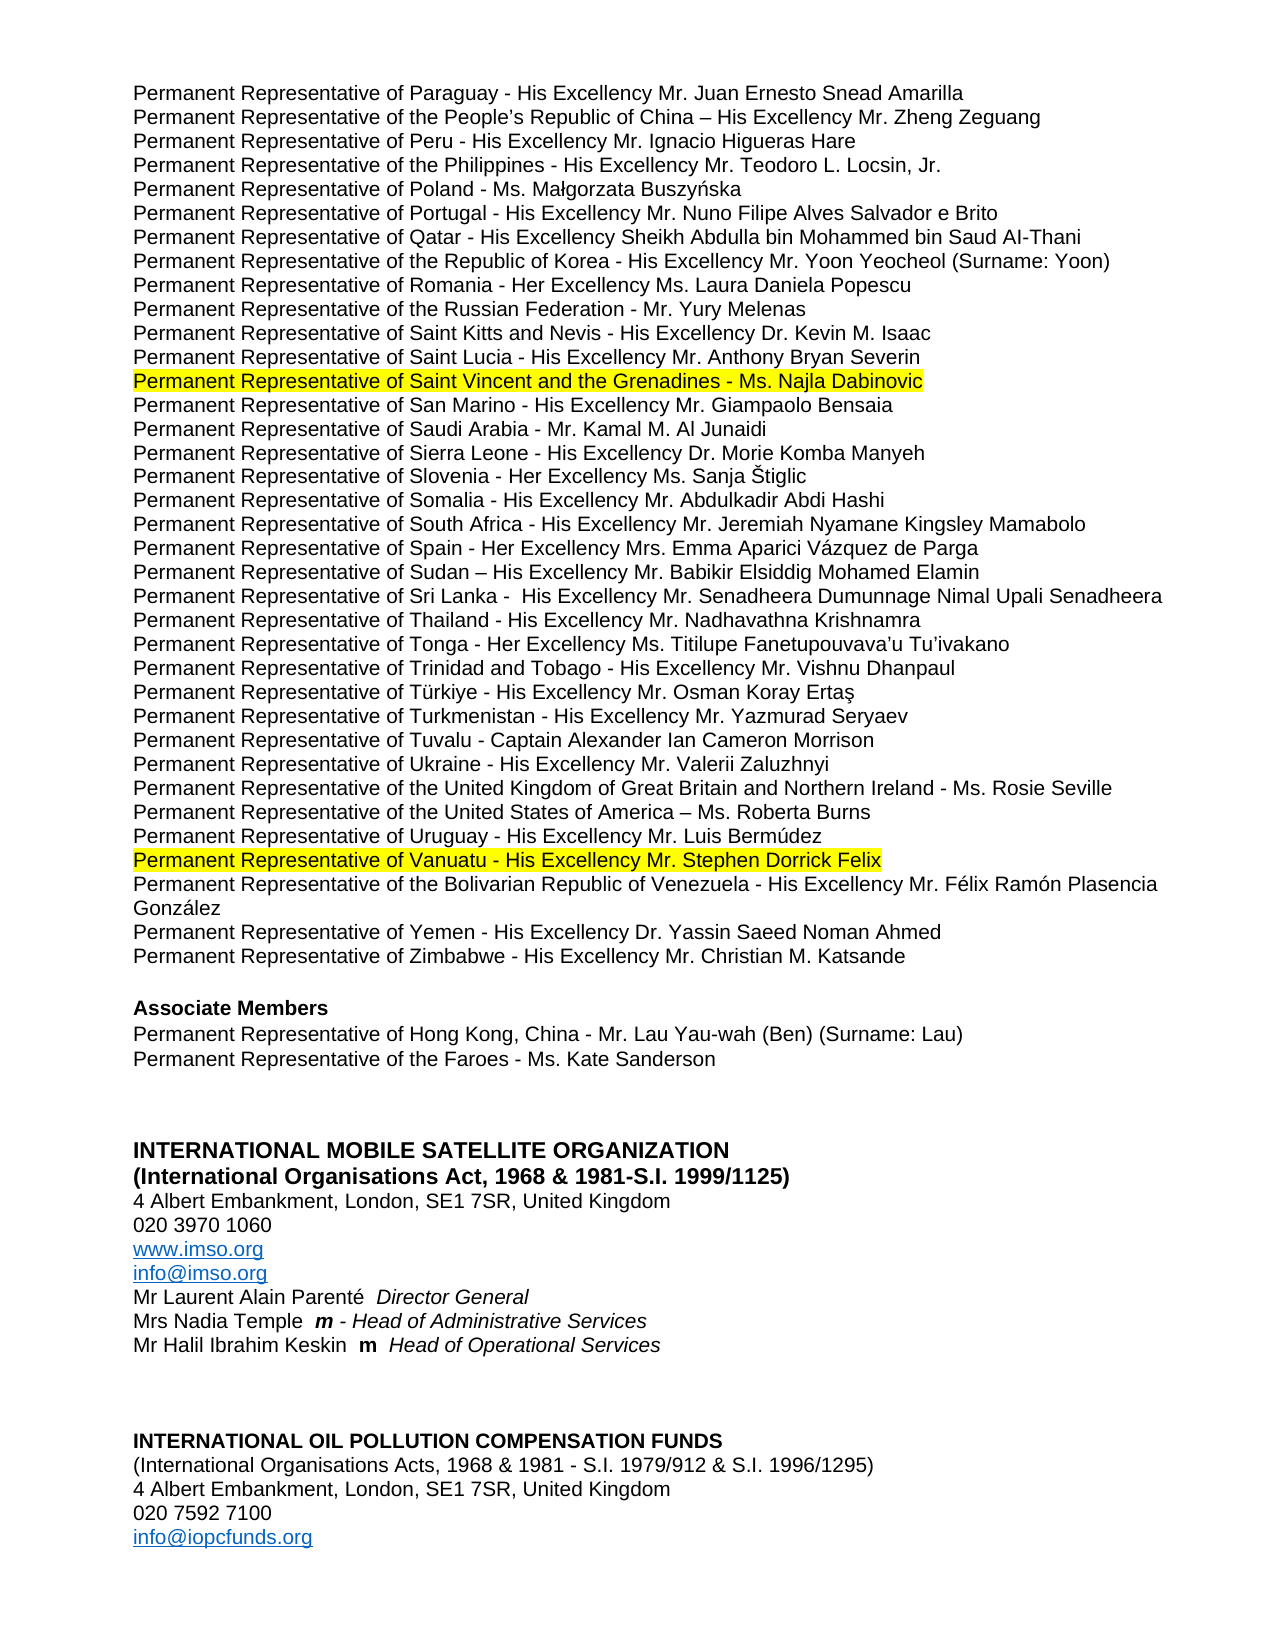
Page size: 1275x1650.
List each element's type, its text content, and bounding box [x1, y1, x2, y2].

text (International Organisations Act, 1968 & 1981-S.I. 1999/1125) [133, 1163, 1181, 1189]
text Mrs Nadia Temple m - Head of Administrative Services [133, 1309, 1181, 1333]
text (International Organisations Acts, 1968 & 1981 - S.I. 1979/912 & S.I. 1996/1295) [133, 1453, 1181, 1477]
text INTERNATIONAL MOBILE SATELLITE ORGANIZATION [133, 1137, 1181, 1163]
text Mr Laurent Alain Parenté Director General [133, 1285, 1181, 1309]
text Permanent Representative of the People’s Republic of China – His Excellency Mr. Zheng Zeguang Permanent Representative of Peru - His Excellency Mr. Ignacio Higueras Hare Permanent Representative of the Philippines - His Excellency Mr. Teodoro L. Locsin, Jr. Permanent Representative of Poland - Ms. Małgorzata Buszyńska Permanent Representative of Portugal - His Excellency Mr. Nuno Filipe Alves Salvador e Brito Permanent Representative of Qatar - His Excellency Sheikh Abdulla bin Mohammed bin Saud AI-Thani Permanent Representative of the Republic of Korea - His Excellency Mr. Yoon Yeocheol (Surname: Yoon) Permanent Representative of Romania - Her Excellency Ms. Laura Daniela Popescu Permanent Representative of the Russian Federation - Mr. Yury Melenas Permanent Representative of Saint Kitts and Nevis - His Excellency Dr. Kevin M. Isaac Permanent Representative of Saint Lucia - His Excellency Mr. Anthony Bryan Severin Permanent Representative of Saint Vincent and the Grenadines - Ms. Najla Dabinovic Permanent Representative of San Marino - His Excellency Mr. Giampaolo Bensaia Permanent Representative of Saudi Arabia - Mr. Kamal M. Al Junaidi Permanent Representative of Sierra Leone - His Excellency Dr. Morie Komba Manyeh Permanent Representative of Slovenia - Her Excellency Ms. Sanja Štiglic Permanent Representative of Somalia - His Excellency Mr. Abdulkadir Abdi Hashi Permanent Representative of South Africa - His Excellency Mr. Jeremiah Nyamane Kingsley Mamabolo Permanent Representative of Spain - Her Excellency Mrs. Emma Aparici Vázquez de Parga Permanent Representative of Sudan – His Excellency Mr. Babikir Elsiddig Mohamed Elamin Permanent Representative of Sri Lanka - His Excellency Mr. Senadheera Dumunnage Nimal Upali Senadheera Permanent Representative of Thailand - His Excellency Mr. Nadhavathna Krishnamra Permanent Representative of Tonga - Her Excellency Ms. Titilupe Fanetupouvava’u Tu’ivakano Permanent Representative of Trinidad and Tobago - His Excellency Mr. Vishnu Dhanpaul Permanent Representative of Türkiye - His Excellency Mr. Osman Koray Ertaş Permanent Representative of Turkmenistan - His Excellency Mr. Yazmurad Seryaev Permanent Representative of Tuvalu - Captain Alexander Ian Cameron Morrison Permanent Representative of Ukraine - His Excellency Mr. Valerii Zaluzhnyi Permanent Representative of the United Kingdom of Great Britain and Northern Ireland - Ms. Rosie Seville Permanent Representative of the United States of America – Ms. Roberta Burns Permanent Representative of Uruguay - His Excellency Mr. Luis Bermúdez Permanent Representative of Vanuatu - His Excellency Mr. Stephen Dorrick Felix Permanent Representative of the Bolivarian Republic of Venezuela - His Excellency Mr. Félix Ramón Plasencia González Permanent Representative of Yemen - His Excellency Dr. Yassin Saeed Noman Ahmed Permanent Representative of Zimbabwe - His Excellency Mr. Christian M. Katsande [133, 105, 1181, 996]
text Associate Members Permanent Representative of Hong Kong, China - Mr. Lau Yau-wah (Ben) (Surname: Lau) Permanent Representative of the Faroes - Ms. Kate Sanderson [133, 996, 1181, 1071]
text INTERNATIONAL OIL POLLUTION COMPENSATION FUNDS [133, 1429, 1181, 1453]
text www.imso.org [133, 1237, 1181, 1261]
text 4 Albert Embankment, London, SE1 7SR, United Kingdom [133, 1189, 1181, 1213]
text Mr Halil Ibrahim Keskin m Head of Operational Services [133, 1333, 1181, 1357]
text info@imso.org [133, 1261, 1181, 1285]
text 020 3970 1060 [133, 1213, 1181, 1237]
text 020 7592 7100 [133, 1501, 1181, 1525]
text 4 Albert Embankment, London, SE1 7SR, United Kingdom [133, 1477, 1181, 1501]
text info@iopcfunds.org [133, 1525, 1181, 1549]
text Permanent Representative of Paraguay - His Excellency Mr. Juan Ernesto Snead Amarilla [133, 81, 1181, 105]
